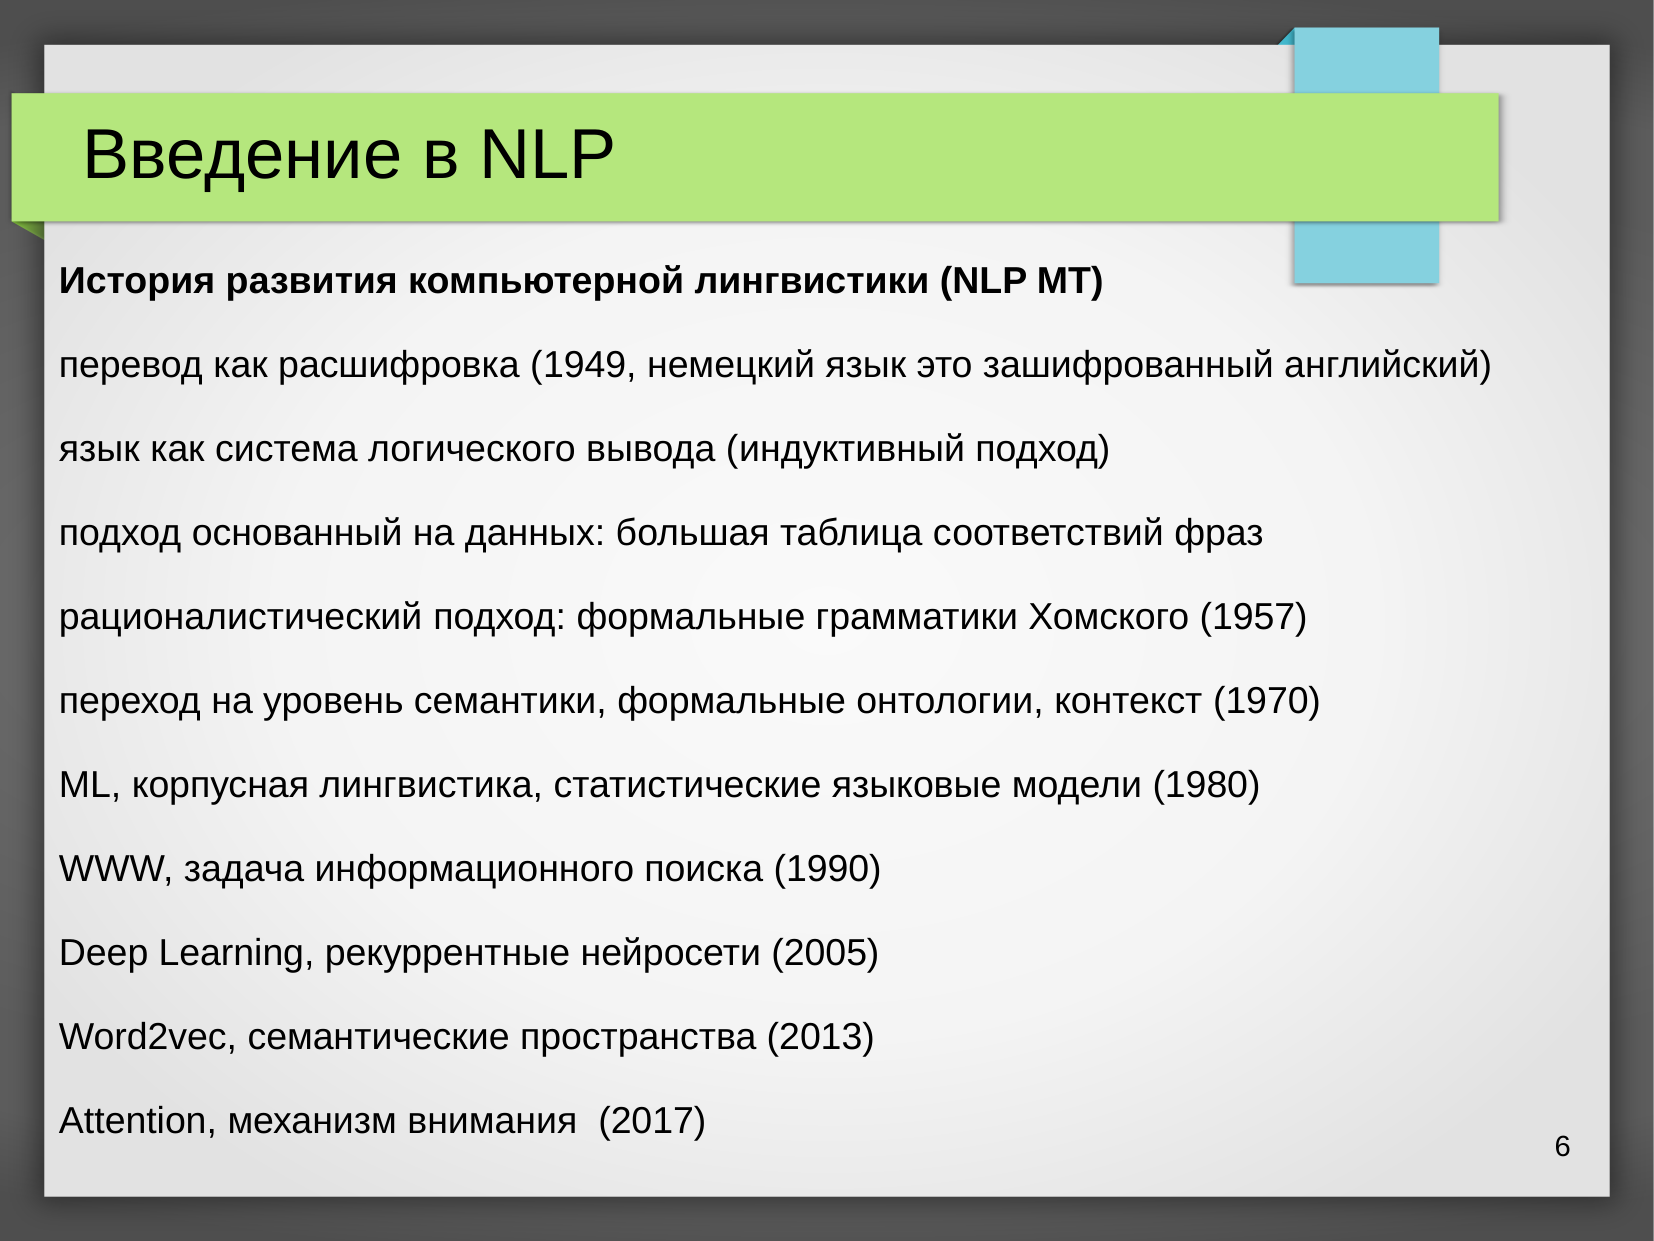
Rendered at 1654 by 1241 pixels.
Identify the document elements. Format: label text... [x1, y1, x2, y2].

text_box История развития компьютерной лингвистики (NLP MT) перевод как расшифровка (1949, немецкий язык это зашифрованный английский) язык как система логического вывода (индуктивный подход) подход основанный на данных: большая таблица соответствий фраз рационалистический подход: формальные грамматики Хомского (1957) переход на уровень семантики, формальные онтологии, контекст (1970) ML, корпусная лингвистика, статистические языковые модели (1980) WWW, задача информационного поиска (1990) Deep Learning, рекуррентные нейросети (2005) Word2vec, семантические пространства (2013) Attention, механизм внимания (2017) [59, 259, 1571, 1142]
picture [0, 0, 1654, 1241]
title Введение в NLP [82, 113, 1406, 194]
